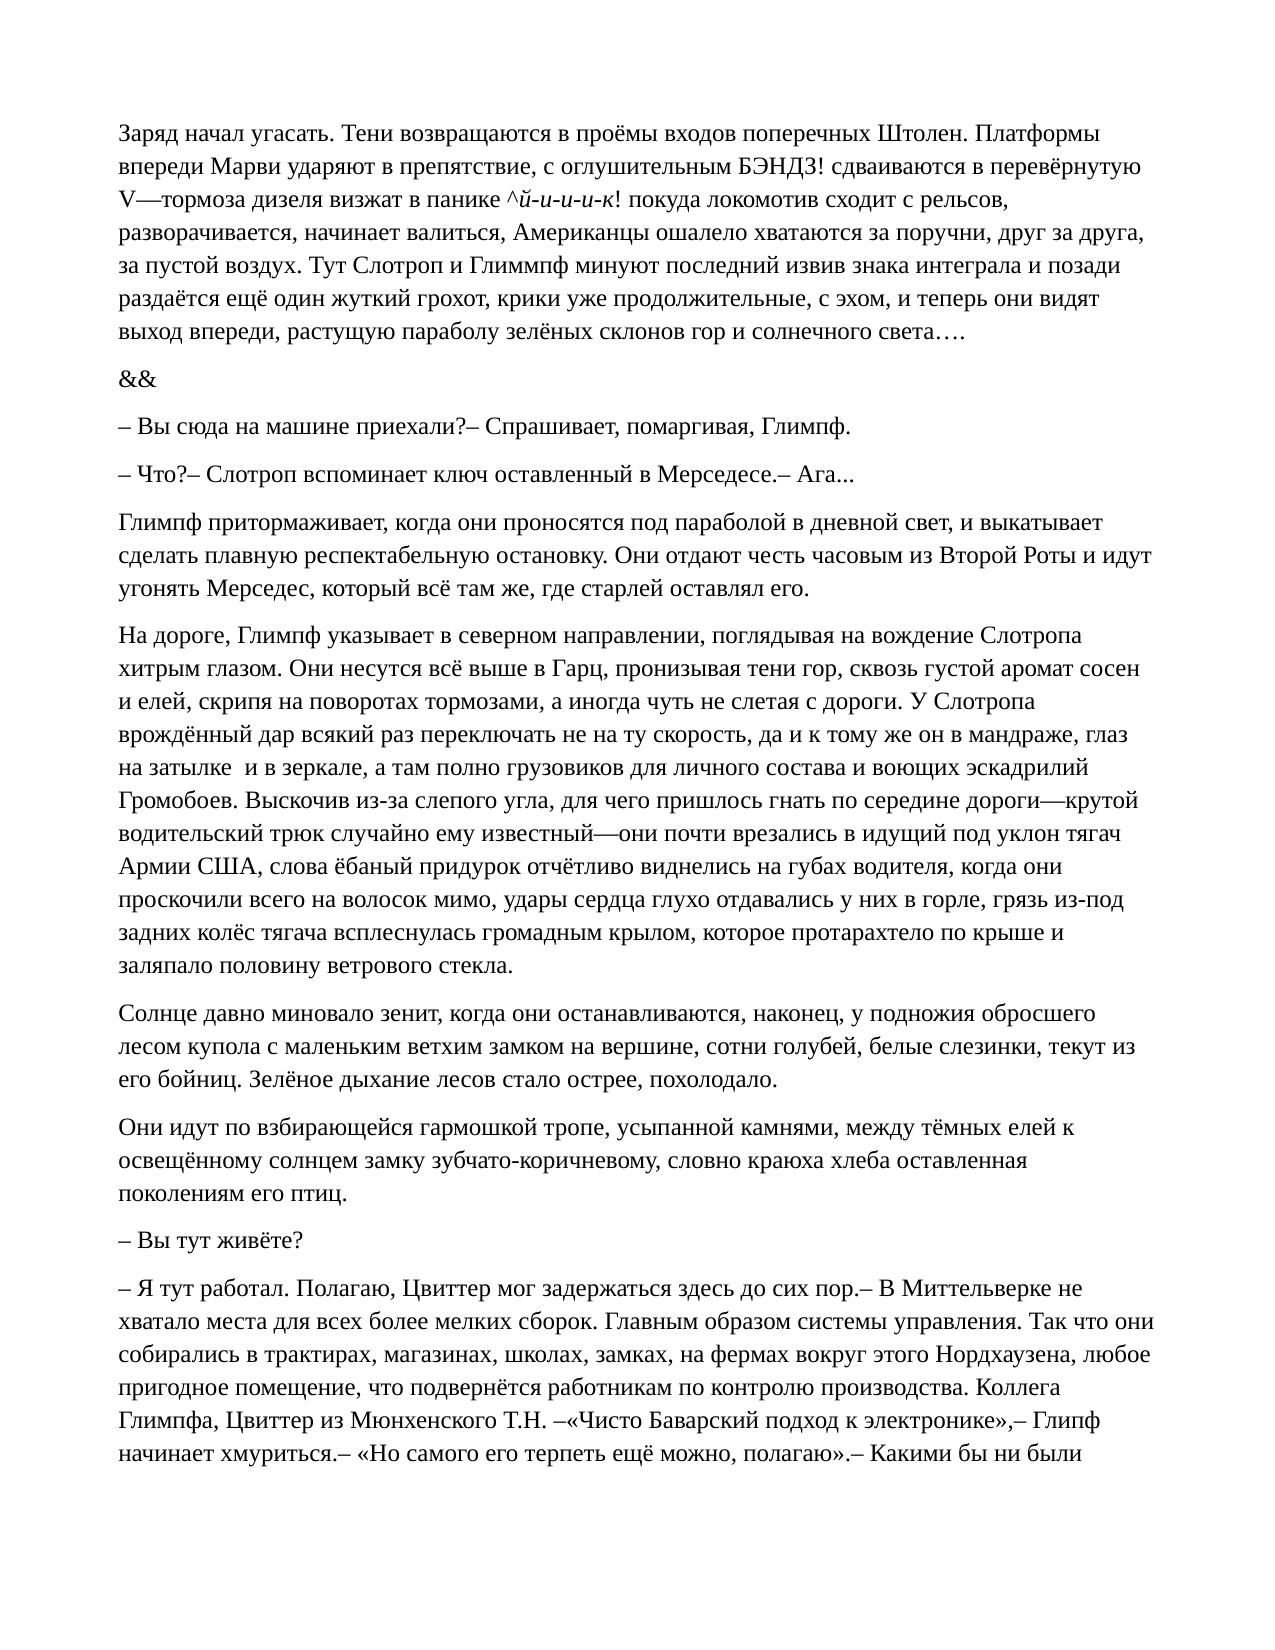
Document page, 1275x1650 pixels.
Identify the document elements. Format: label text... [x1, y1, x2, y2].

text && [118, 364, 1157, 393]
text Глимпф притормаживает, когда они проносятся под параболой в дневной свет, и выкатывает сделать плавную респектабельную остановку. Они отдают честь часовым из Второй Роты и идут угонять Мерседес, который всё там же, где старлей оставлял его. [118, 507, 1157, 601]
text – Вы тут живёте? [118, 1225, 1157, 1254]
text – Я тут работал. Полагаю, Цвиттер мог задержаться здесь до сих пор.– В Миттельверке не хватало места для всех более мелких сборок. Главным образом системы управления. Так что они собирались в трактирах, магазинах, школах, замках, на фермах вокруг этого Нордхаузена, любое пригодное помещение, что подвернётся работникам по контролю производства. Коллега Глимпфа, Цвиттер из Мюнхенского T.H. –«Чисто Баварский подход к электронике»,– Глипф начинает хмуриться.– «Но самого его терпеть ещё можно, полагаю».– Какими бы ни были [118, 1273, 1157, 1467]
text Заряд начал угасать. Тени возвращаются в проёмы входов поперечных Штолен. Платформы впереди Марви ударяют в препятствие, с оглушительным БЭНДЗ! сдваиваются в перевёрнутую V—тормоза дизеля визжат в панике ^й-и-и-и-к! покуда локомотив сходит с рельсов, разворачивается, начинает валиться, Американцы ошалело хватаются за поручни, друг за друга, за пустой воздух. Тут Слотроп и Глиммпф минуют последний извив знака интеграла и позади раздаётся ещё один жуткий грохот, крики уже продолжительные, с эхом, и теперь они видят выход впереди, растущую параболу зелёных склонов гор и солнечного света…. [118, 118, 1157, 345]
text Они идут по взбирающейся гармошкой тропе, усыпанной камнями, между тёмных елей к освещённому солнцем замку зубчато-коричневому, словно краюха хлеба оставленная поколениям его птиц. [118, 1112, 1157, 1207]
text На дороге, Глимпф указывает в северном направлении, поглядывая на вождение Слотропа хитрым глазом. Они несутся всё выше в Гарц, пронизывая тени гор, сквозь густой аромат сосен и елей, скрипя на поворотах тормозами, а иногда чуть не слетая с дороги. У Слотропа врождённый дар всякий раз переключать не на ту скорость, да и к тому же он в мандраже, глаз на затылке и в зеркале, а там полно грузовиков для личного состава и воющих эскадрилий Громобоев. Выскочив из-за слепого угла, для чего пришлось гнать по середине дороги—крутой водительский трюк случайно ему известный—они почти врезались в идущий под уклон тягач Армии США, слова ёбаный придурок отчётливо виднелись на губах водителя, когда они проскочили всего на волосок мимо, удары сердца глухо отдавались у них в горле, грязь из-под задних колёс тягача всплеснулась громадным крылом, которое протарахтело по крыше и заляпало половину ветрового стекла. [118, 620, 1157, 979]
text Солнце давно миновало зенит, когда они останавливаются, наконец, у подножия обросшего лесом купола с маленьким ветхим замком на вершине, сотни голубей, белые слезинки, текут из его бойниц. Зелёное дыхание лесов стало острее, похолодало. [118, 998, 1157, 1093]
text – Что?– Слотроп вспоминает ключ оставленный в Мерседесе.– Ага... [118, 459, 1157, 488]
text – Вы сюда на машине приехали?– Спрашивает, помаргивая, Глимпф. [118, 411, 1157, 440]
